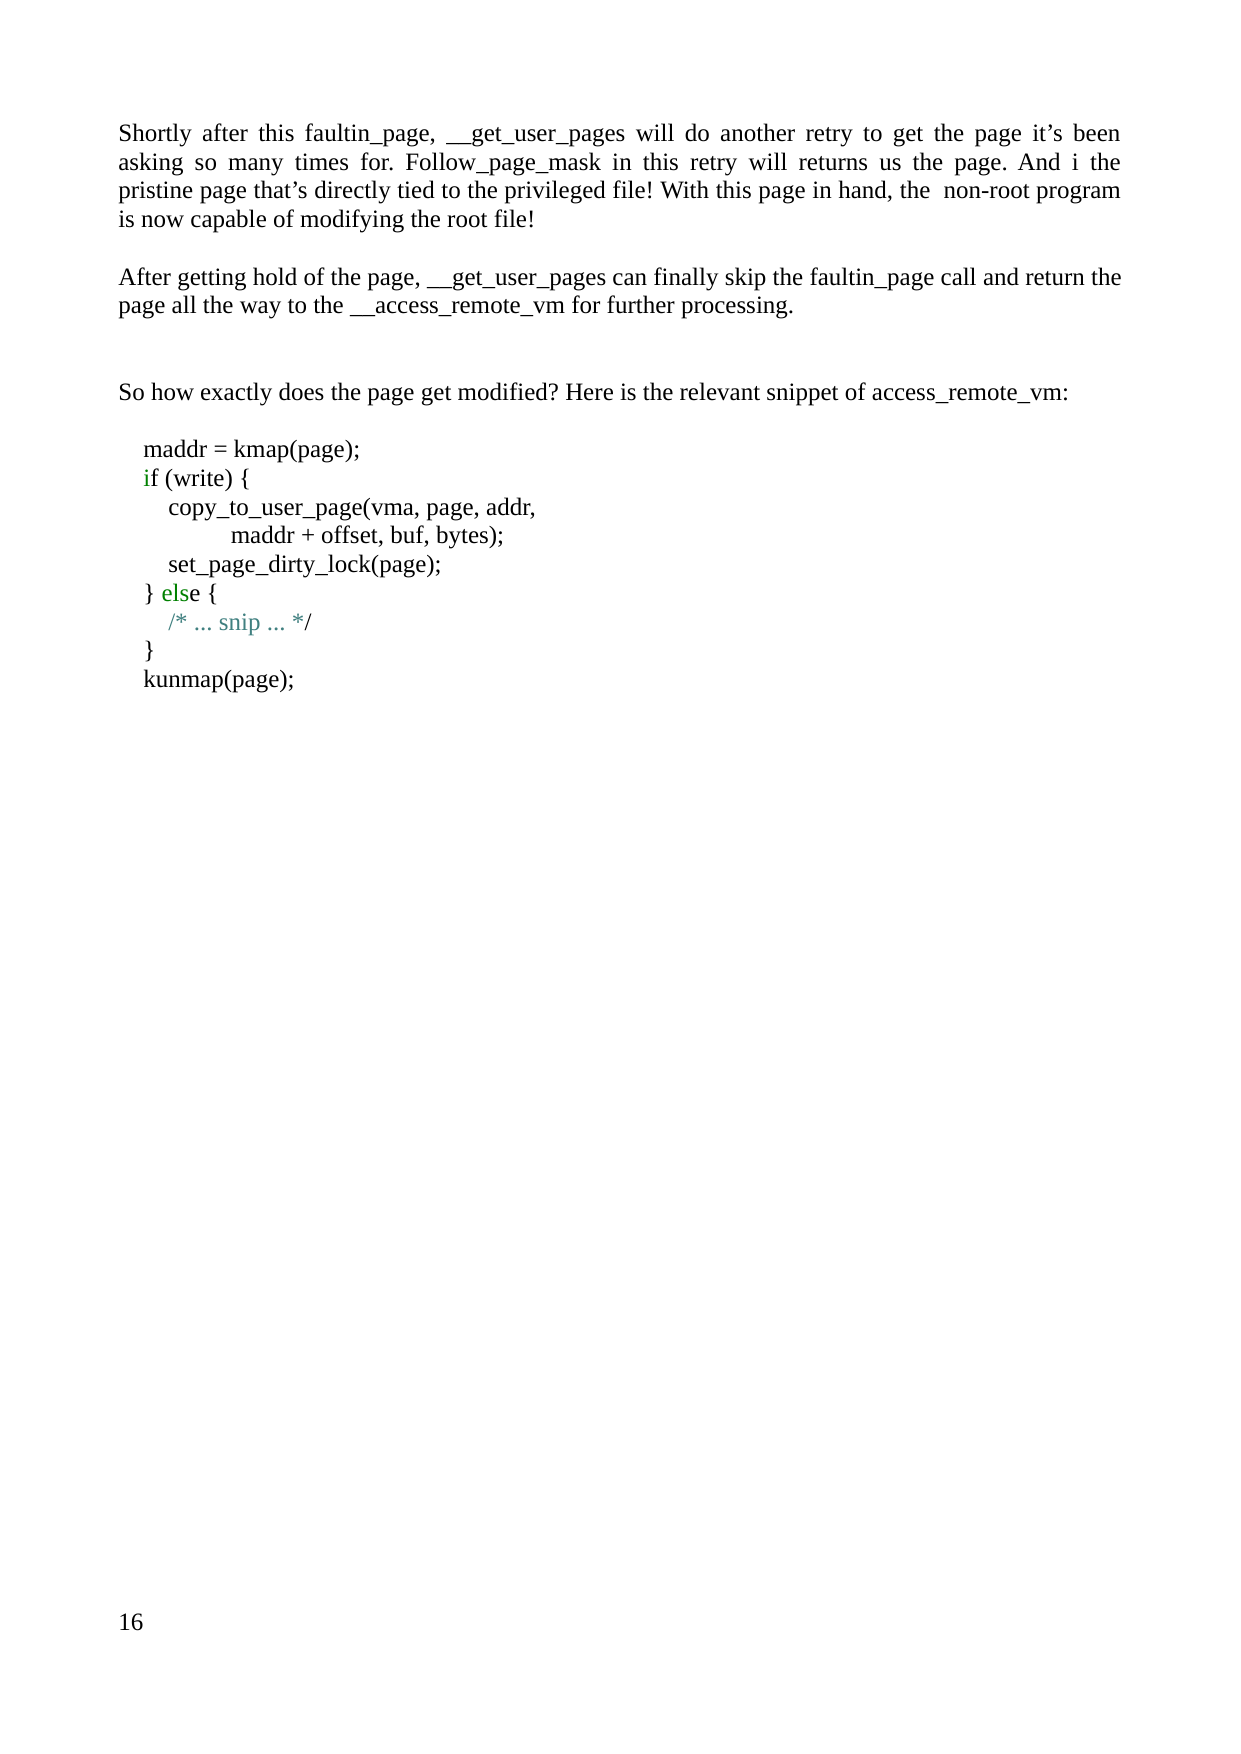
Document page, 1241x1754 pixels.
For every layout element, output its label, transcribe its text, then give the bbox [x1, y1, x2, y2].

text if (write) { [118, 463, 1122, 492]
text kunmap(page); [118, 664, 1122, 693]
text set_page_dirty_lock(page); [118, 549, 1122, 578]
text So how exactly does the page get modified? Here is the relevant snippet of access_remote_vm: [118, 377, 1122, 406]
text } [118, 636, 1122, 664]
text Shortly after this faultin_page, __get_user_pages will do another retry to get the page it’s been asking so many times for. Follow_page_mask in this retry will returns us the page. And i the pristine page that’s directly tied to the privileged file! With this page in hand, the non-root program is now capable of modifying the root file! [118, 118, 1122, 233]
text maddr = kmap(page); [118, 434, 1122, 463]
text After getting hold of the page, __get_user_pages can finally skip the faultin_page call and return the page all the way to the __access_remote_vm for further processing. [118, 262, 1122, 319]
text maddr + offset, buf, bytes); [118, 521, 1122, 549]
text copy_to_user_page(vma, page, addr, [118, 492, 1122, 521]
text /* ... snip ... */ [118, 607, 1122, 636]
text } else { [118, 578, 1122, 607]
